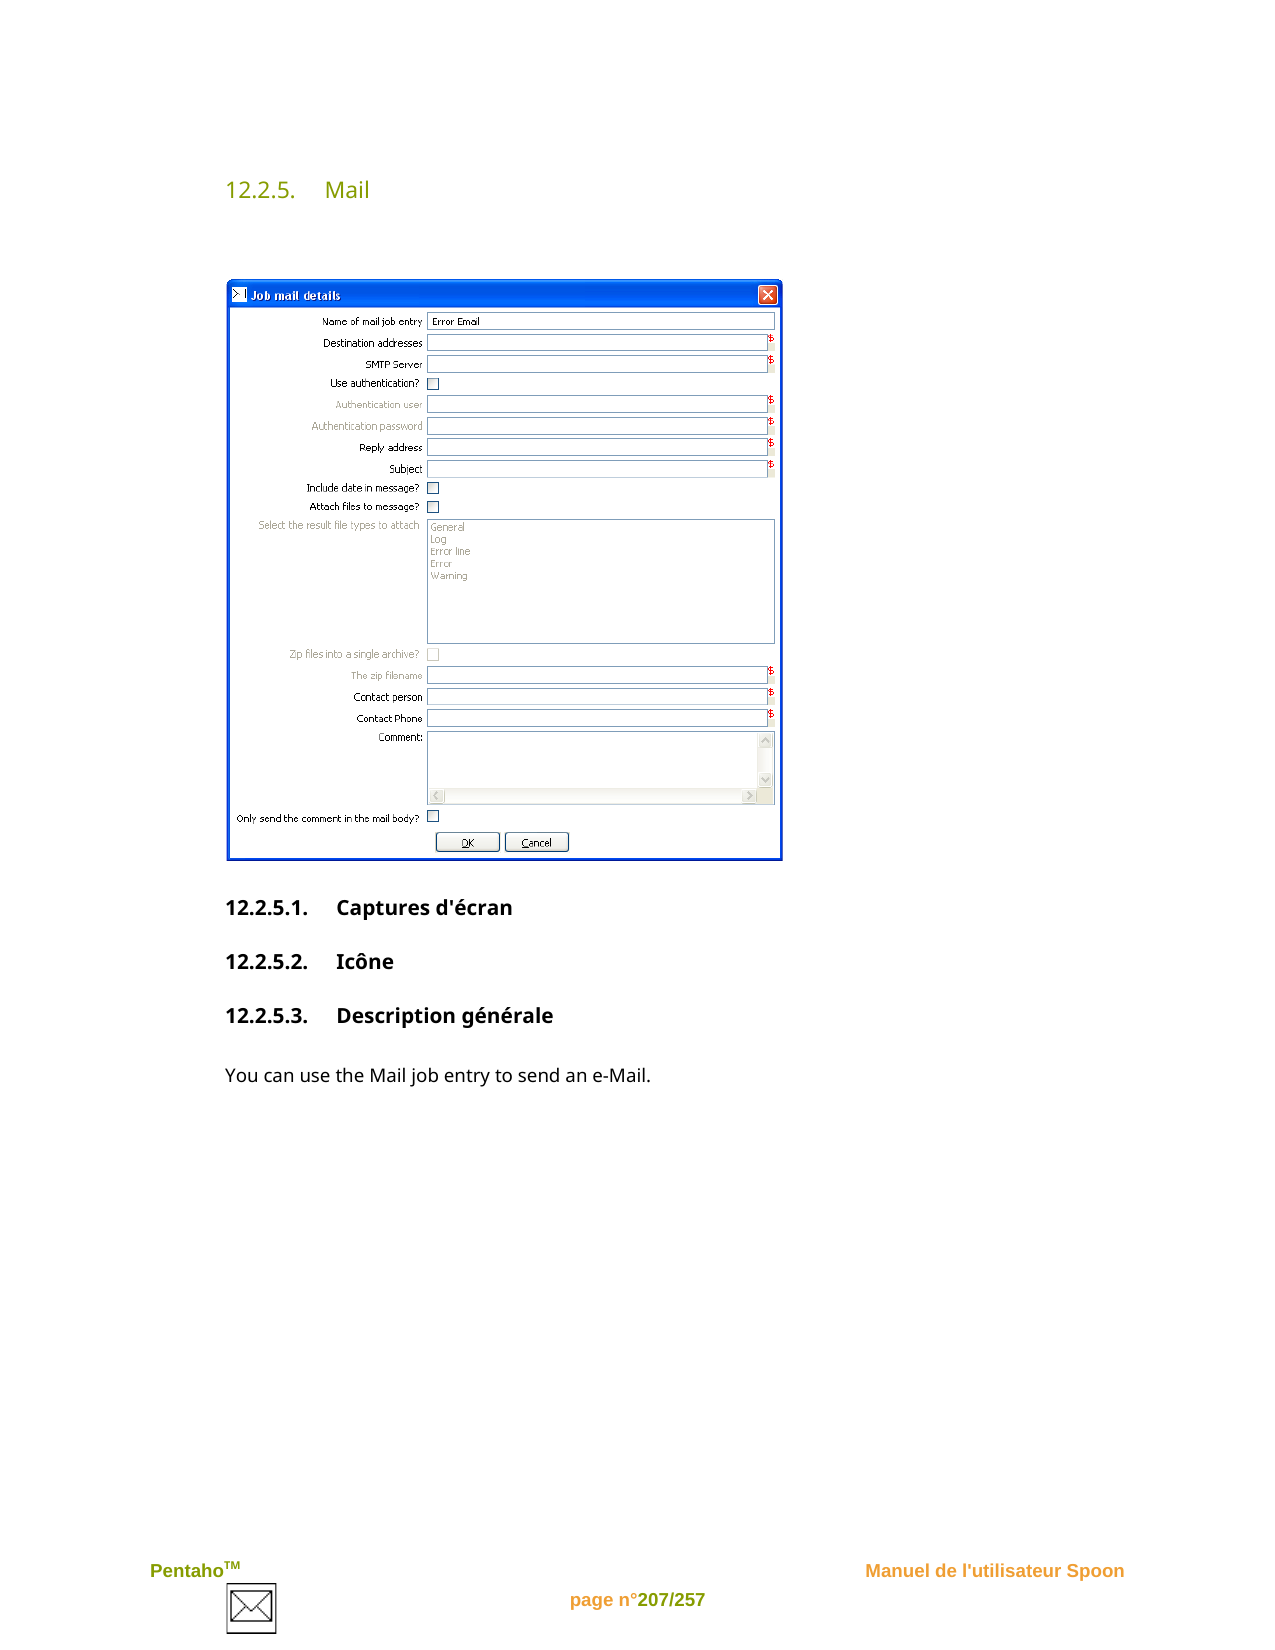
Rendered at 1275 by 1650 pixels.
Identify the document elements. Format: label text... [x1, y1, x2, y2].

subtitle Captures d'écran [225, 229, 1125, 921]
text You can use the Mail job entry to send an e-Mail. [225, 1059, 1125, 1088]
subtitle Description générale [225, 1000, 1125, 1029]
subtitle Mail [225, 175, 1125, 204]
picture [226, 1583, 277, 1634]
subtitle Icône [225, 946, 1125, 975]
picture [226, 279, 783, 861]
